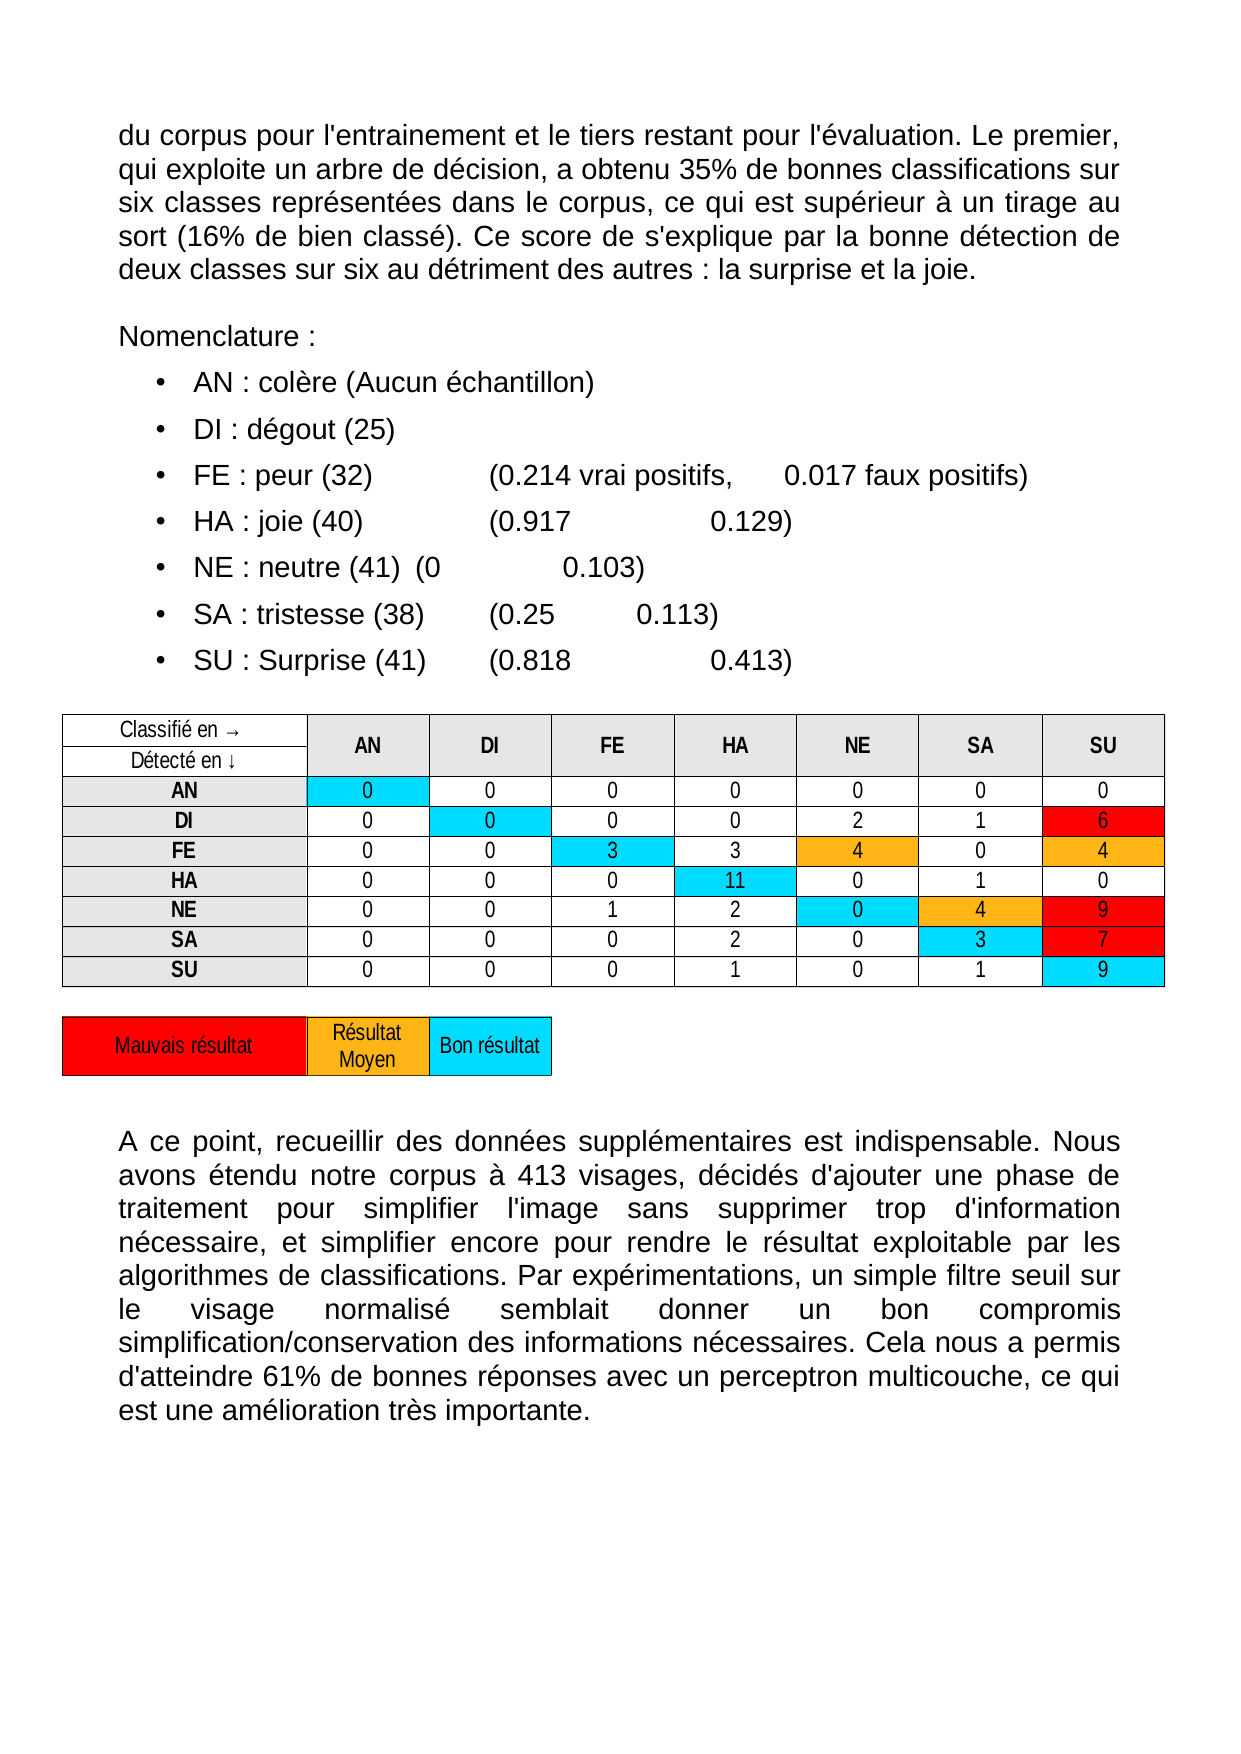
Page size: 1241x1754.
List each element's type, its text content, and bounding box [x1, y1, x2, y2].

list SU : Surprise (41) (0.818 0.413) [156, 643, 1122, 677]
list FE : peur (32) (0.214 vrai positifs, 0.017 faux positifs) [156, 458, 1122, 492]
list AN : colère (Aucun échantillon) [156, 365, 1122, 399]
text Nomenclature : [118, 319, 1122, 353]
list SA : tristesse (38) (0.25 0.113) [156, 597, 1122, 630]
text A ce point, recueillir des données supplémentaires est indispensable. Nous avons étendu notre corpus à 413 visages, décidés d'ajouter une phase de traitement pour simplifier l'image sans supprimer trop d'information nécessaire, et simplifier encore pour rendre le résultat exploitable par les algorithmes de classifications. Par expérimentations, un simple filtre seuil sur le visage normalisé semblait donner un bon compromis simplification/conservation des informations nécessaires. Cela nous a permis d'atteindre 61% de bonnes réponses avec un perceptron multicouche, ce qui est une amélioration très importante. [118, 1124, 1122, 1426]
list DI : dégout (25) [156, 412, 1122, 445]
list HA : joie (40) (0.917 0.129) [156, 504, 1122, 538]
list NE : neutre (41) (0 0.103) [156, 550, 1122, 584]
text du corpus pour l'entrainement et le tiers restant pour l'évaluation. Le premier, qui exploite un arbre de décision, a obtenu 35% de bonnes classifications sur six classes représentées dans le corpus, ce qui est supérieur à un tirage au sort (16% de bien classé). Ce score de s'explique par la bonne détection de deux classes sur six au détriment des autres : la surprise et la joie. [118, 118, 1122, 286]
